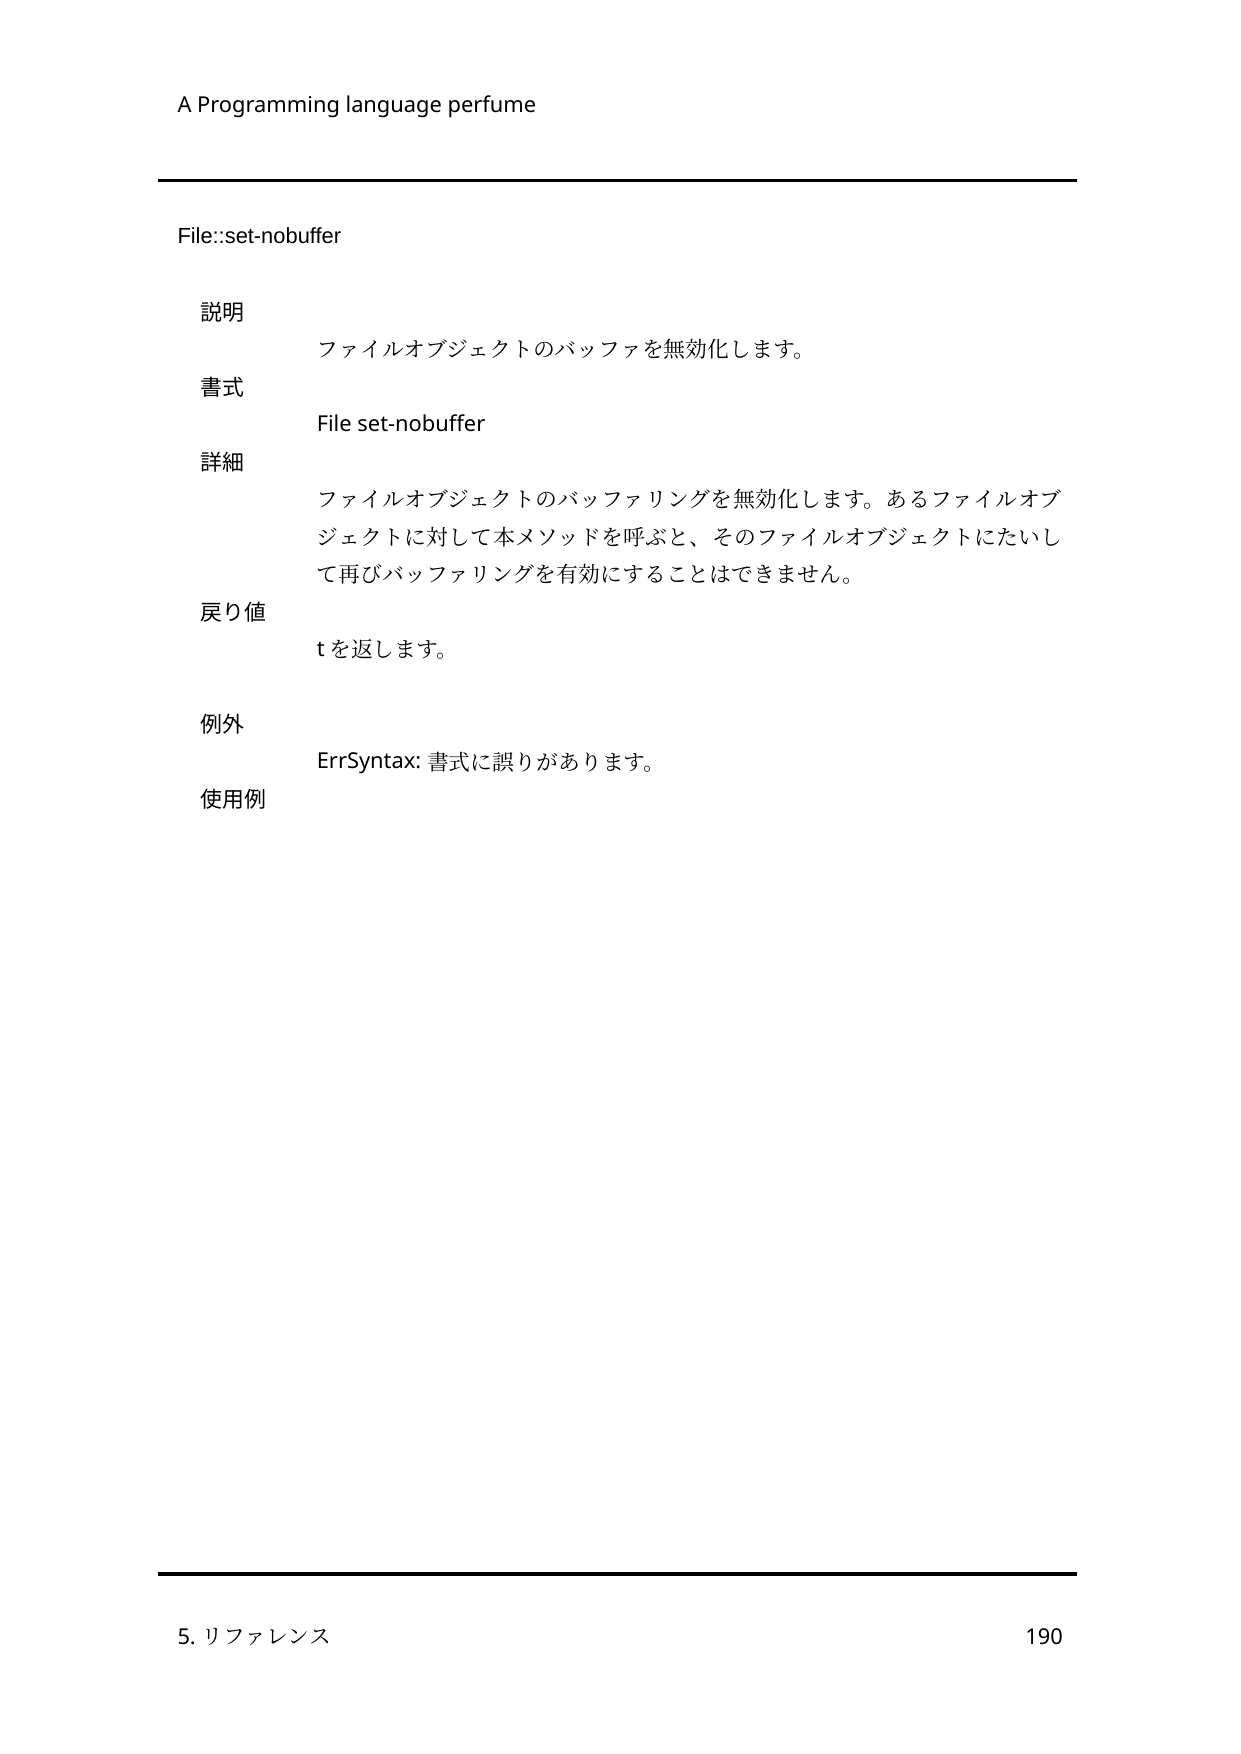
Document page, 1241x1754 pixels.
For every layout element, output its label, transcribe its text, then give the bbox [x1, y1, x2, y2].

table_cell 詳細 [200, 442, 317, 592]
table_cell File set-nobuffer [317, 367, 1063, 442]
table_cell 書式 [200, 367, 317, 442]
table_cell [317, 779, 1063, 854]
subtitle File::set-nobuffer [177, 217, 1063, 254]
table_cell ErrSyntax: 書式に誤りがあります。 [317, 679, 1063, 779]
table_cell ファイルオブジェクトのバッファリングを無効化します。あるファイルオブジェクトに対して本メソッドを呼ぶと、そのファイルオブジェクトにたいして再びバッファリングを有効にすることはできません。 [317, 442, 1063, 592]
table_cell 戻り値 [200, 592, 317, 679]
table_cell tを返します。 [317, 592, 1063, 679]
table_cell 使用例 [200, 779, 317, 854]
table_header 説明 [200, 292, 317, 367]
table_header ファイルオブジェクトのバッファを無効化します。 [317, 292, 1063, 367]
table_cell 例外 [200, 679, 317, 779]
